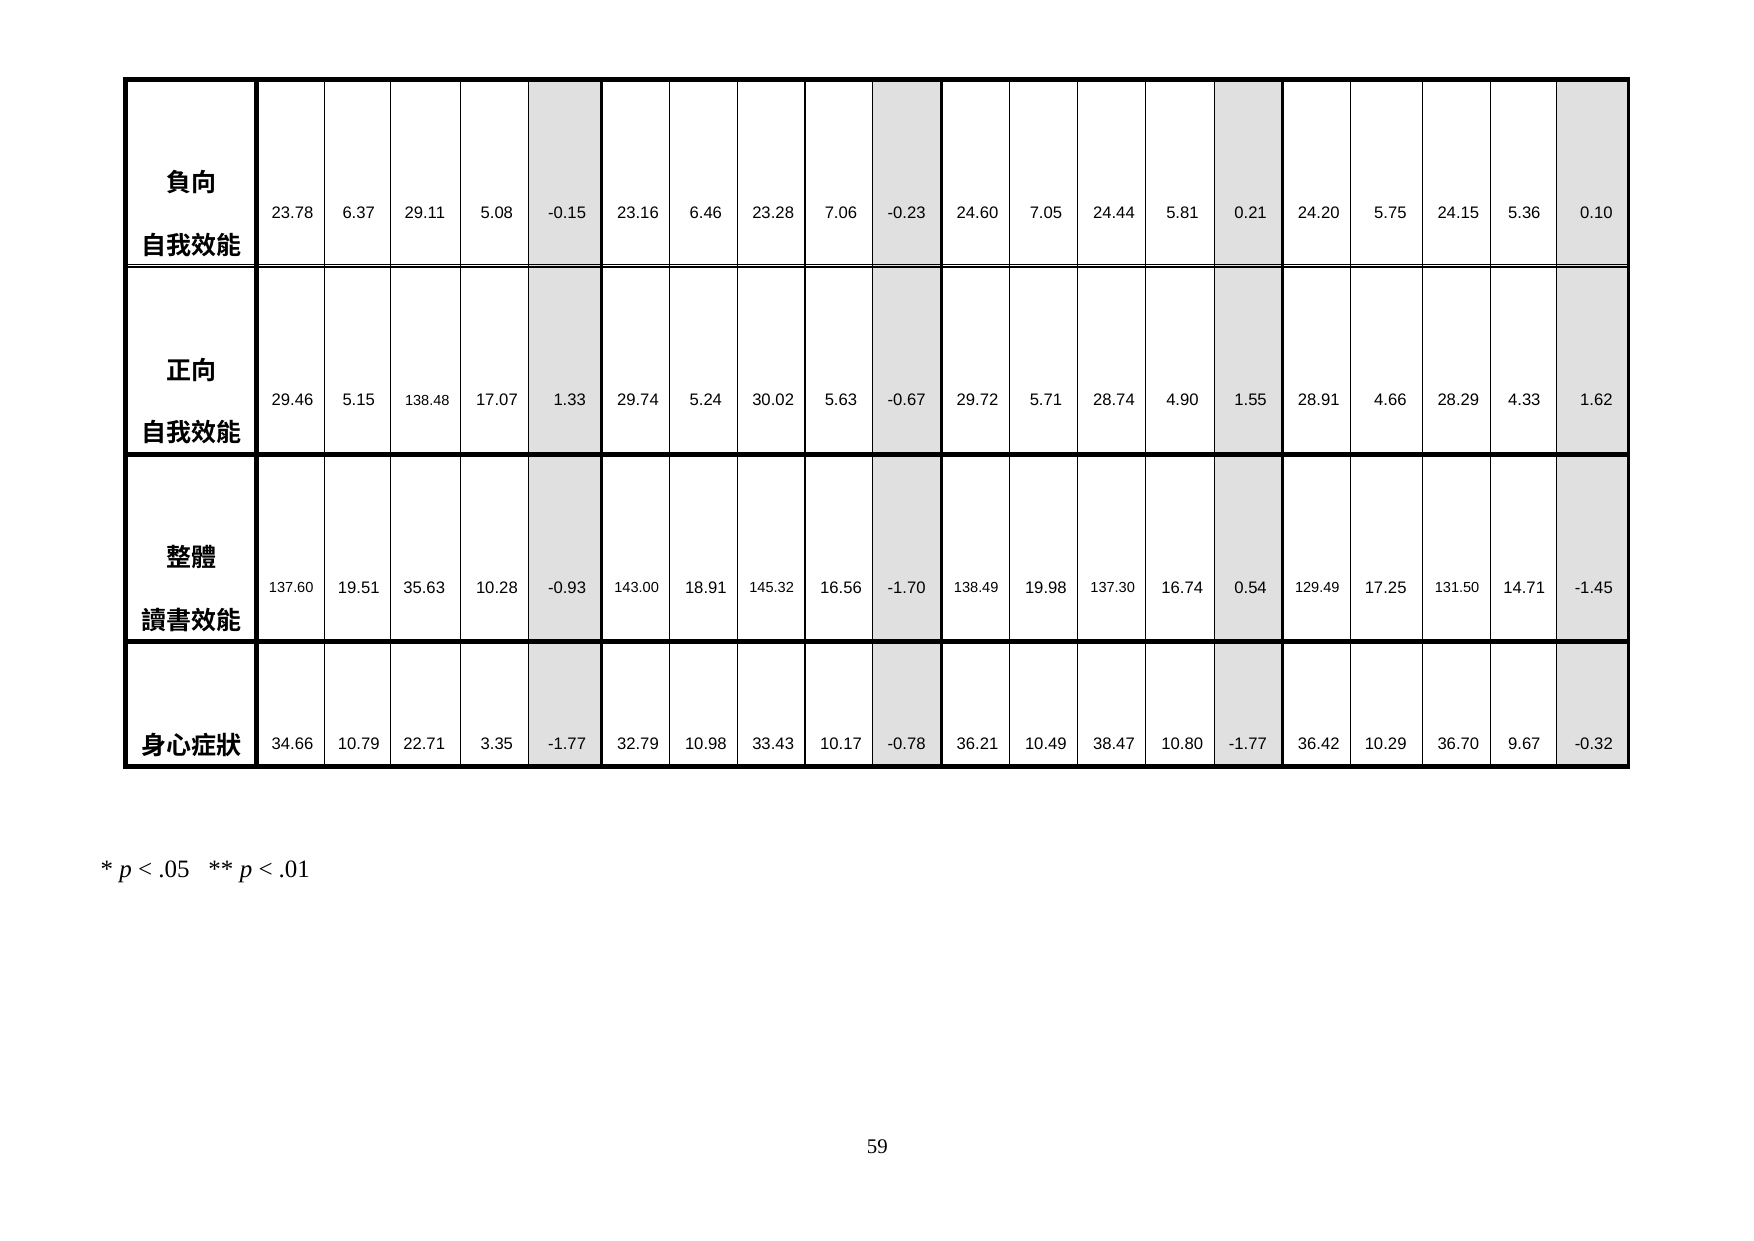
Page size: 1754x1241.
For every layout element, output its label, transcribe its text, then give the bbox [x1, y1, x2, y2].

table_cell 1.33 [529, 268, 600, 452]
table_cell 131.50 [1423, 457, 1490, 639]
table_cell 137.30 [1078, 457, 1145, 639]
table_cell 28.29 [1423, 268, 1490, 452]
table_cell 0.21 [1215, 82, 1281, 264]
table_cell -0.93 [529, 457, 600, 639]
table_cell 17.07 [461, 268, 528, 452]
table_cell 4.66 [1351, 268, 1422, 452]
table_cell 負向 自我效能 [128, 82, 254, 264]
table_cell -0.67 [873, 268, 940, 452]
table_cell 33.43 [738, 644, 804, 764]
table_cell -0.15 [529, 82, 600, 264]
table_cell -0.23 [873, 82, 940, 264]
table_cell 0.54 [1215, 457, 1281, 639]
table_cell 16.56 [806, 457, 872, 639]
table_cell 19.98 [1010, 457, 1077, 639]
table_cell 10.17 [806, 644, 872, 764]
table_cell 32.79 [603, 644, 669, 764]
table_cell 23.28 [738, 82, 804, 264]
table_cell 138.49 [943, 457, 1009, 639]
table_cell 6.37 [325, 82, 390, 264]
table_cell 29.46 [259, 268, 324, 452]
table_cell 35.63 [391, 457, 460, 639]
table_cell -1.45 [1557, 457, 1627, 639]
table_cell 143.00 [603, 457, 669, 639]
table_cell 5.81 [1146, 82, 1214, 264]
table_cell 5.71 [1010, 268, 1077, 452]
table_cell 23.16 [603, 82, 669, 264]
table_cell 身心症狀 [128, 644, 254, 764]
table_cell 36.21 [943, 644, 1009, 764]
table_cell 14.71 [1491, 457, 1556, 639]
table_cell 36.42 [1284, 644, 1350, 764]
table_cell 24.20 [1284, 82, 1350, 264]
table_cell 10.49 [1010, 644, 1077, 764]
table_cell 138.48 [391, 268, 460, 452]
table_cell 129.49 [1284, 457, 1350, 639]
table_cell 5.24 [670, 268, 737, 452]
table_cell -1.70 [873, 457, 940, 639]
table_cell 整體 讀書效能 [128, 457, 254, 639]
table_cell 5.15 [325, 268, 390, 452]
table_cell 24.15 [1423, 82, 1490, 264]
table_cell 28.91 [1284, 268, 1350, 452]
table_cell 1.55 [1215, 268, 1281, 452]
table_cell 5.08 [461, 82, 528, 264]
table_cell 137.60 [259, 457, 324, 639]
table_cell 4.90 [1146, 268, 1214, 452]
table_cell 0.10 [1557, 82, 1627, 264]
table_cell 18.91 [670, 457, 737, 639]
table_cell 5.75 [1351, 82, 1422, 264]
table_cell 30.02 [738, 268, 804, 452]
table_cell 29.72 [943, 268, 1009, 452]
table_cell 5.63 [806, 268, 872, 452]
table_cell 22.71 [391, 644, 460, 764]
table_cell 19.51 [325, 457, 390, 639]
table_cell 4.33 [1491, 268, 1556, 452]
table_cell 5.36 [1491, 82, 1556, 264]
table_cell 10.80 [1146, 644, 1214, 764]
text * p < .05 ** p < .01 [100, 827, 1653, 889]
table_cell -1.77 [1215, 644, 1281, 764]
table_cell -0.32 [1557, 644, 1627, 764]
table_cell 24.60 [943, 82, 1009, 264]
table_cell 6.46 [670, 82, 737, 264]
table_cell 34.66 [259, 644, 324, 764]
table_cell 29.11 [391, 82, 460, 264]
table_cell 16.74 [1146, 457, 1214, 639]
table_cell 38.47 [1078, 644, 1145, 764]
table_cell 24.44 [1078, 82, 1145, 264]
table_cell 9.67 [1491, 644, 1556, 764]
table_cell 7.06 [806, 82, 872, 264]
table_cell -1.77 [529, 644, 600, 764]
table_cell 3.35 [461, 644, 528, 764]
table_cell 23.78 [259, 82, 324, 264]
table_cell 10.79 [325, 644, 390, 764]
table_cell 10.28 [461, 457, 528, 639]
table_cell -0.78 [873, 644, 940, 764]
table_cell 28.74 [1078, 268, 1145, 452]
table_cell 1.62 [1557, 268, 1627, 452]
table_cell 10.98 [670, 644, 737, 764]
table_cell 17.25 [1351, 457, 1422, 639]
table_cell 29.74 [603, 268, 669, 452]
table_cell 正向 自我效能 [128, 268, 254, 452]
table_cell 36.70 [1423, 644, 1490, 764]
table_cell 7.05 [1010, 82, 1077, 264]
table_cell 10.29 [1351, 644, 1422, 764]
table_cell 145.32 [738, 457, 804, 639]
